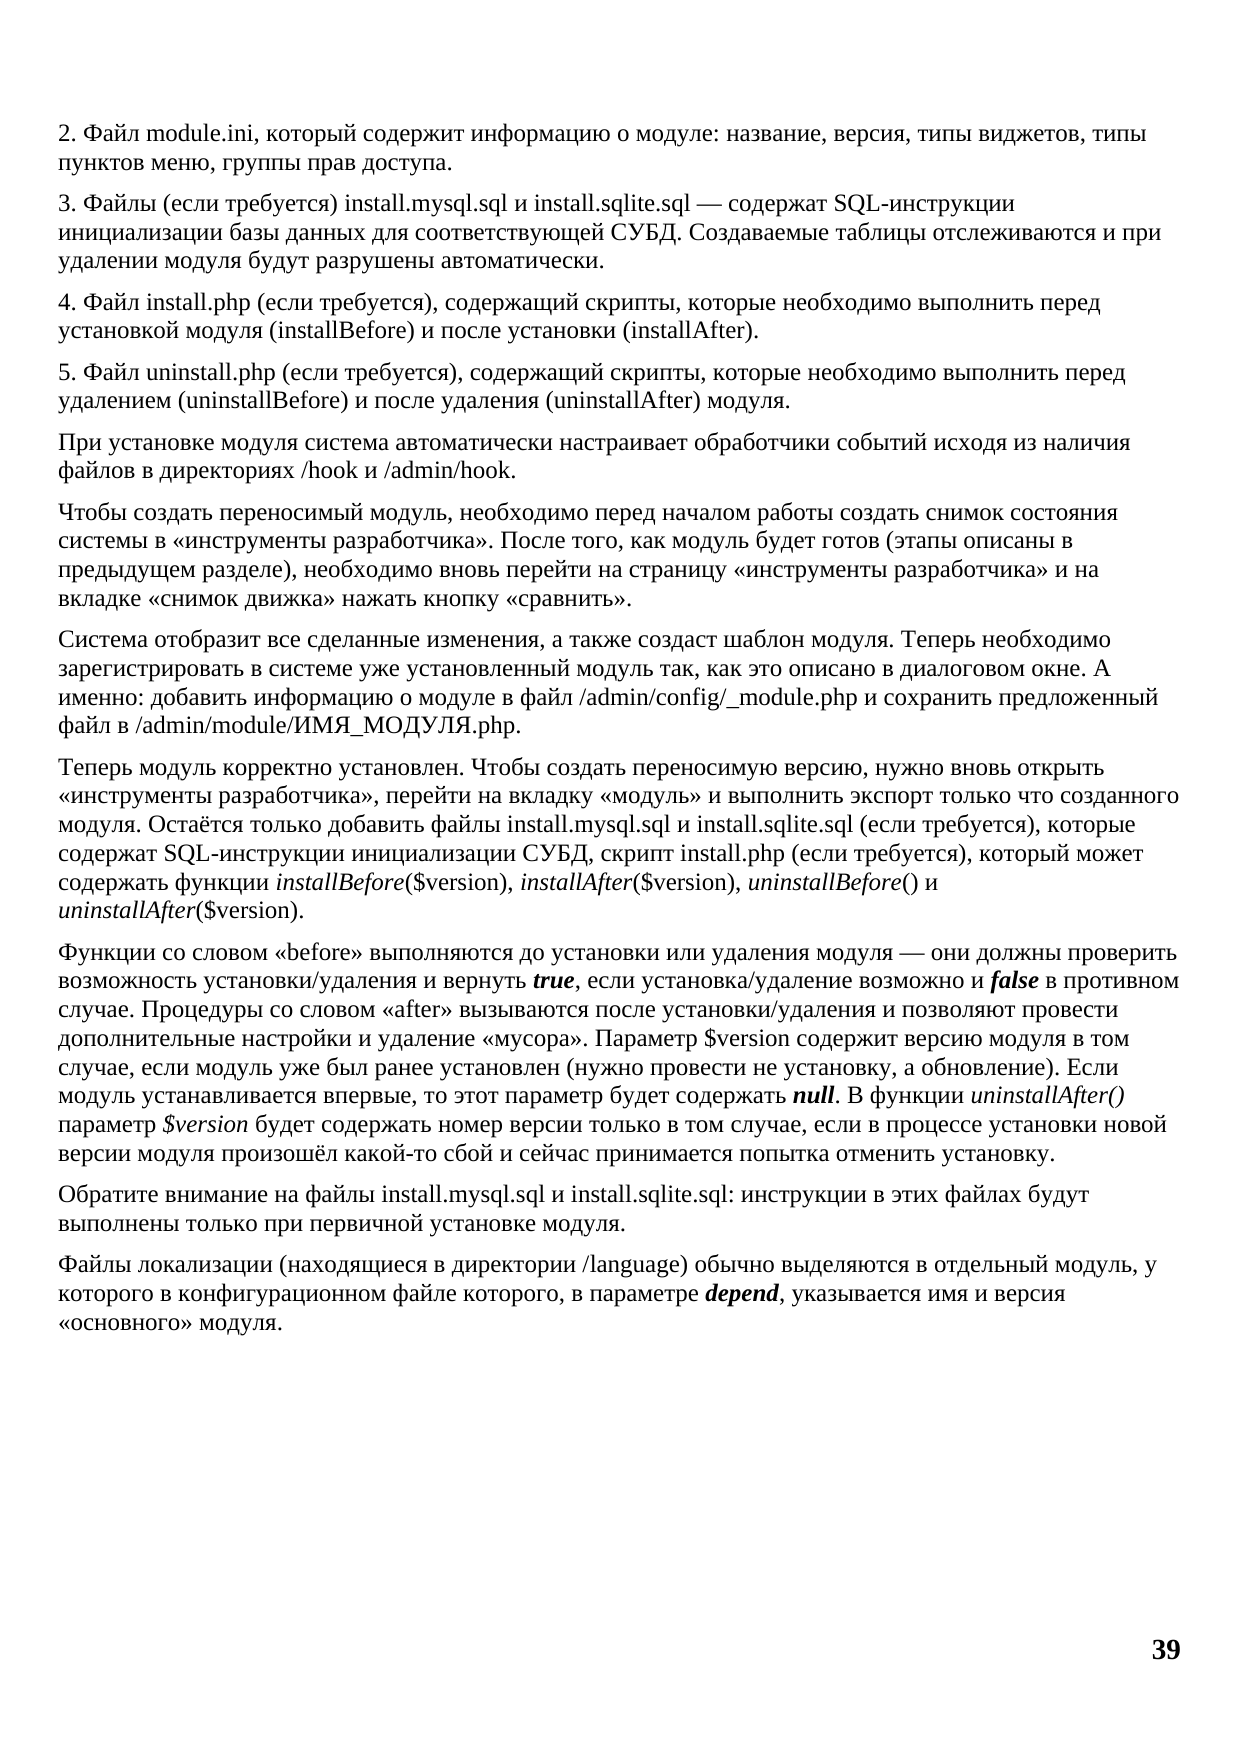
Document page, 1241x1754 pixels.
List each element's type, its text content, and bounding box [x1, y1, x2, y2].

text Функции со словом «before» выполняются до установки или удаления модуля — они должны проверить возможность установки/удаления и вернуть true, если установка/удаление возможно и false в противном случае. Процедуры со словом «after» вызываются после установки/удаления и позволяют провести дополнительные настройки и удаление «мусора». Параметр $version содержит версию модуля в том случае, если модуль уже был ранее установлен (нужно провести не установку, а обновление). Если модуль устанавливается впервые, то этот параметр будет содержать null. В функции uninstallAfter() параметр $version будет содержать номер версии только в том случае, если в процессе установки новой версии модуля произошёл какой-то сбой и сейчас принимается попытка отменить установку. [58, 937, 1181, 1167]
text Обратите внимание на файлы install.mysql.sql и install.sqlite.sql: инструкции в этих файлах будут выполнены только при первичной установке модуля. [58, 1179, 1181, 1237]
text 3. Файлы (если требуется) install.mysql.sql и install.sqlite.sql — содержат SQL-инструкции инициализации базы данных для соответствующей СУБД. Создаваемые таблицы отслеживаются и при удалении модуля будут разрушены автоматически. [58, 188, 1181, 274]
text Чтобы создать переносимый модуль, необходимо перед началом работы создать снимок состояния системы в «инструменты разработчика». После того, как модуль будет готов (этапы описаны в предыдущем разделе), необходимо вновь перейти на страницу «инструменты разработчика» и на вкладке «снимок движка» нажать кнопку «сравнить». [58, 497, 1181, 612]
text Файлы локализации (находящиеся в директории /language) обычно выделяются в отдельный модуль, у которого в конфигурационном файле которого, в параметре depend, указывается имя и версия «основного» модуля. [58, 1249, 1181, 1336]
text 2. Файл module.ini, который содержит информацию о модуле: название, версия, типы виджетов, типы пунктов меню, группы прав доступа. [58, 118, 1181, 176]
text Теперь модуль корректно установлен. Чтобы создать переносимую версию, нужно вновь открыть «инструменты разработчика», перейти на вкладку «модуль» и выполнить экспорт только что созданного модуля. Остаётся только добавить файлы install.mysql.sql и install.sqlite.sql (если требуется), которые содержат SQL-инструкции инициализации СУБД, скрипт install.php (если требуется), который может содержать функции installBefore($version), installAfter($version), uninstallBefore() и uninstallAfter($version). [58, 752, 1181, 924]
text 4. Файл install.php (если требуется), содержащий скрипты, которые необходимо выполнить перед установкой модуля (installBefore) и после установки (installAfter). [58, 287, 1181, 344]
text 5. Файл uninstall.php (если требуется), содержащий скрипты, которые необходимо выполнить перед удалением (uninstallBefore) и после удаления (uninstallAfter) модуля. [58, 357, 1181, 414]
text При установке модуля система автоматически настраивает обработчики событий исходя из наличия файлов в директориях /hook и /admin/hook. [58, 427, 1181, 484]
text Система отобразит все сделанные изменения, а также создаст шаблон модуля. Теперь необходимо зарегистрировать в системе уже установленный модуль так, как это описано в диалоговом окне. А именно: добавить информацию о модуле в файл /admin/config/_module.php и сохранить предложенный файл в /admin/module/ИМЯ_МОДУЛЯ.php. [58, 624, 1181, 739]
